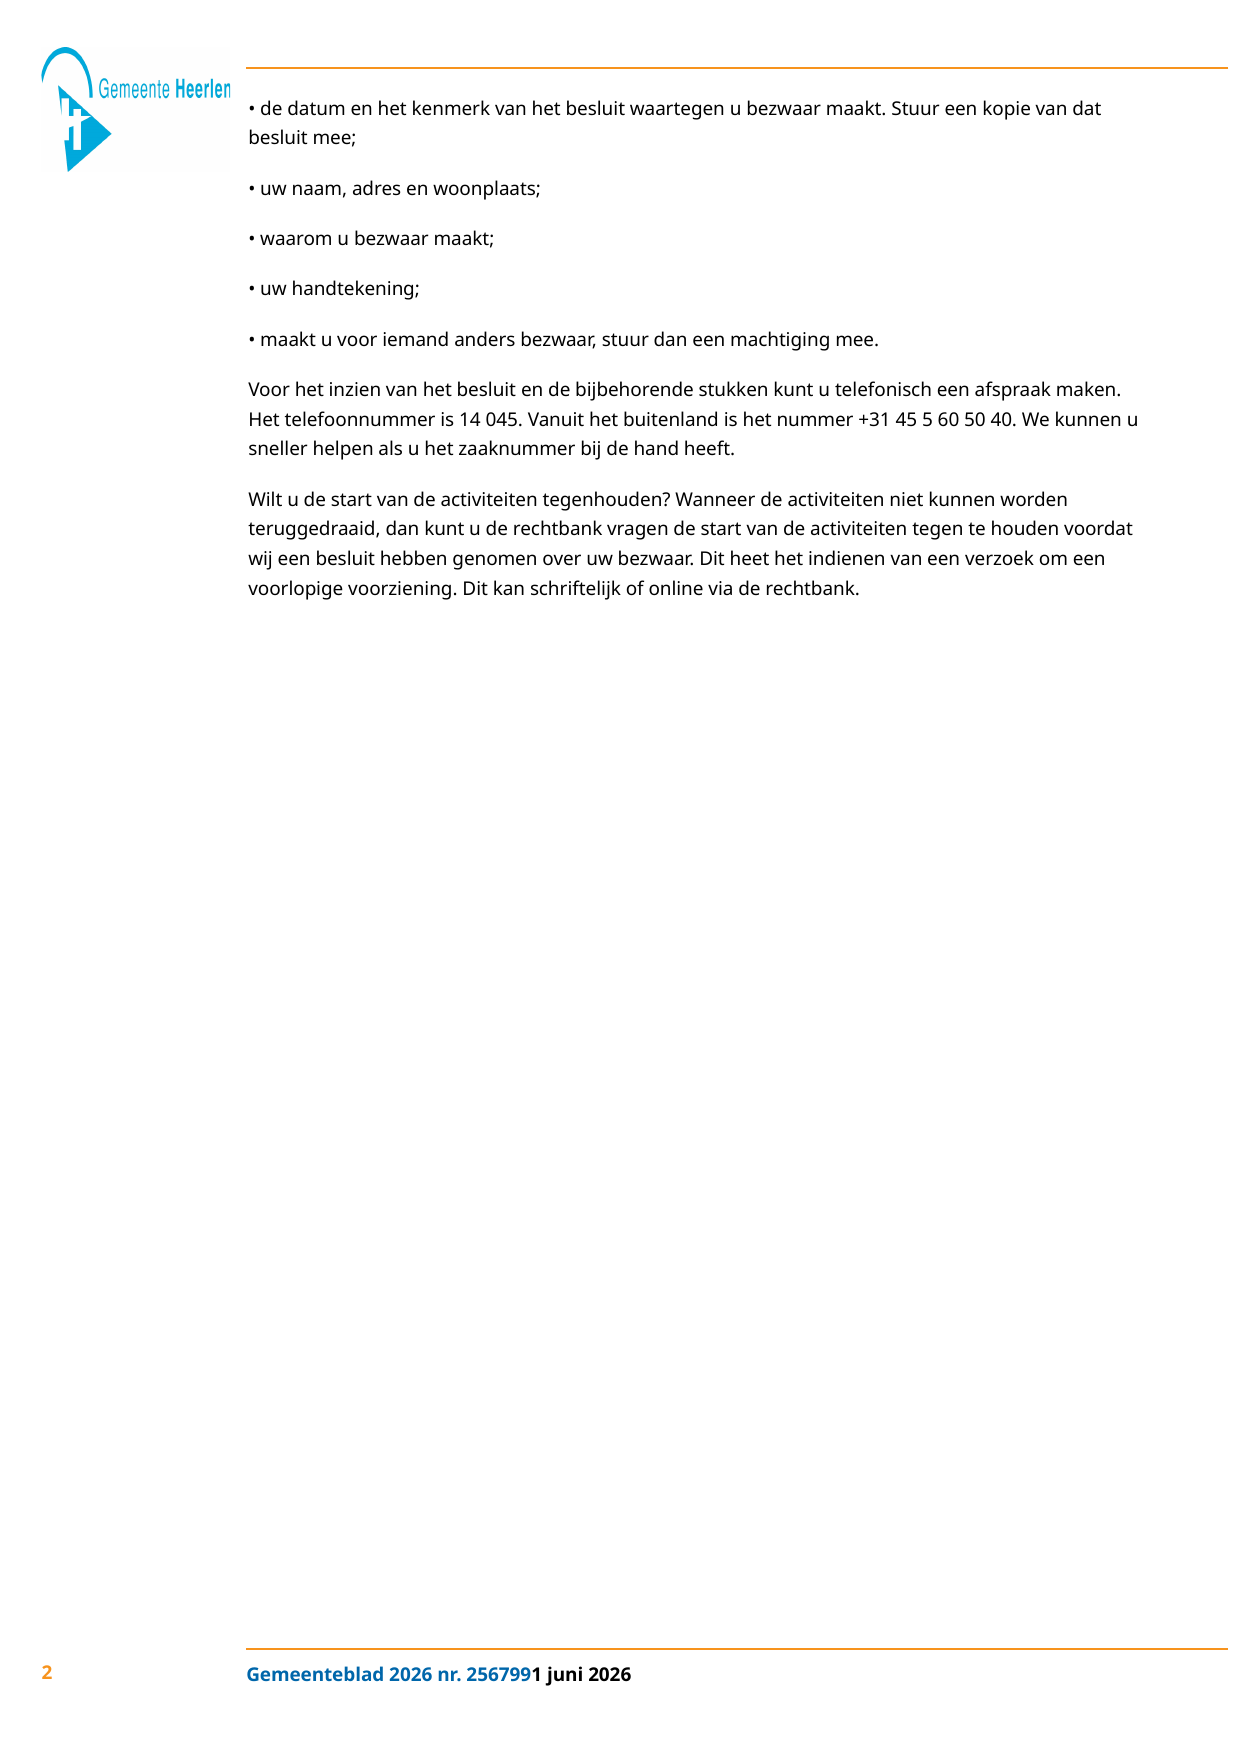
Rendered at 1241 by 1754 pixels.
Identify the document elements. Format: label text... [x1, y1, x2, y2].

picture [41, 47, 59, 70]
text • maakt u voor iemand anders bezwaar, stuur dan een machtiging mee. [248, 326, 1152, 352]
text • de datum en het kenmerk van het besluit waartegen u bezwaar maakt. Stuur een kopie van dat besluit mee; [248, 95, 1152, 150]
text Wilt u de start van de activiteiten tegenhouden? Wanneer de activiteiten niet kunnen worden teruggedraaid, dan kunt u de rechtbank vragen de start van de activiteiten tegen te houden voordat wij een besluit hebben genomen over uw bezwaar. Dit heet het indienen van een verzoek om een voorlopige voorziening. Dit kan schriftelijk of online via de rechtbank. [248, 486, 1152, 601]
text • uw handtekening; [248, 276, 1152, 301]
picture [41, 47, 231, 172]
text Voor het inzien van het besluit en de bijbehorende stukken kunt u telefonisch een afspraak maken. Het telefoonnummer is 14 045. Vanuit het buitenland is het nummer +31 45 5 60 50 40. We kunnen u sneller helpen als u het zaaknummer bij de hand heeft. [248, 376, 1152, 461]
text • waarom u bezwaar maakt; [248, 225, 1152, 251]
text • uw naam, adres en woonplaats; [248, 175, 1152, 201]
